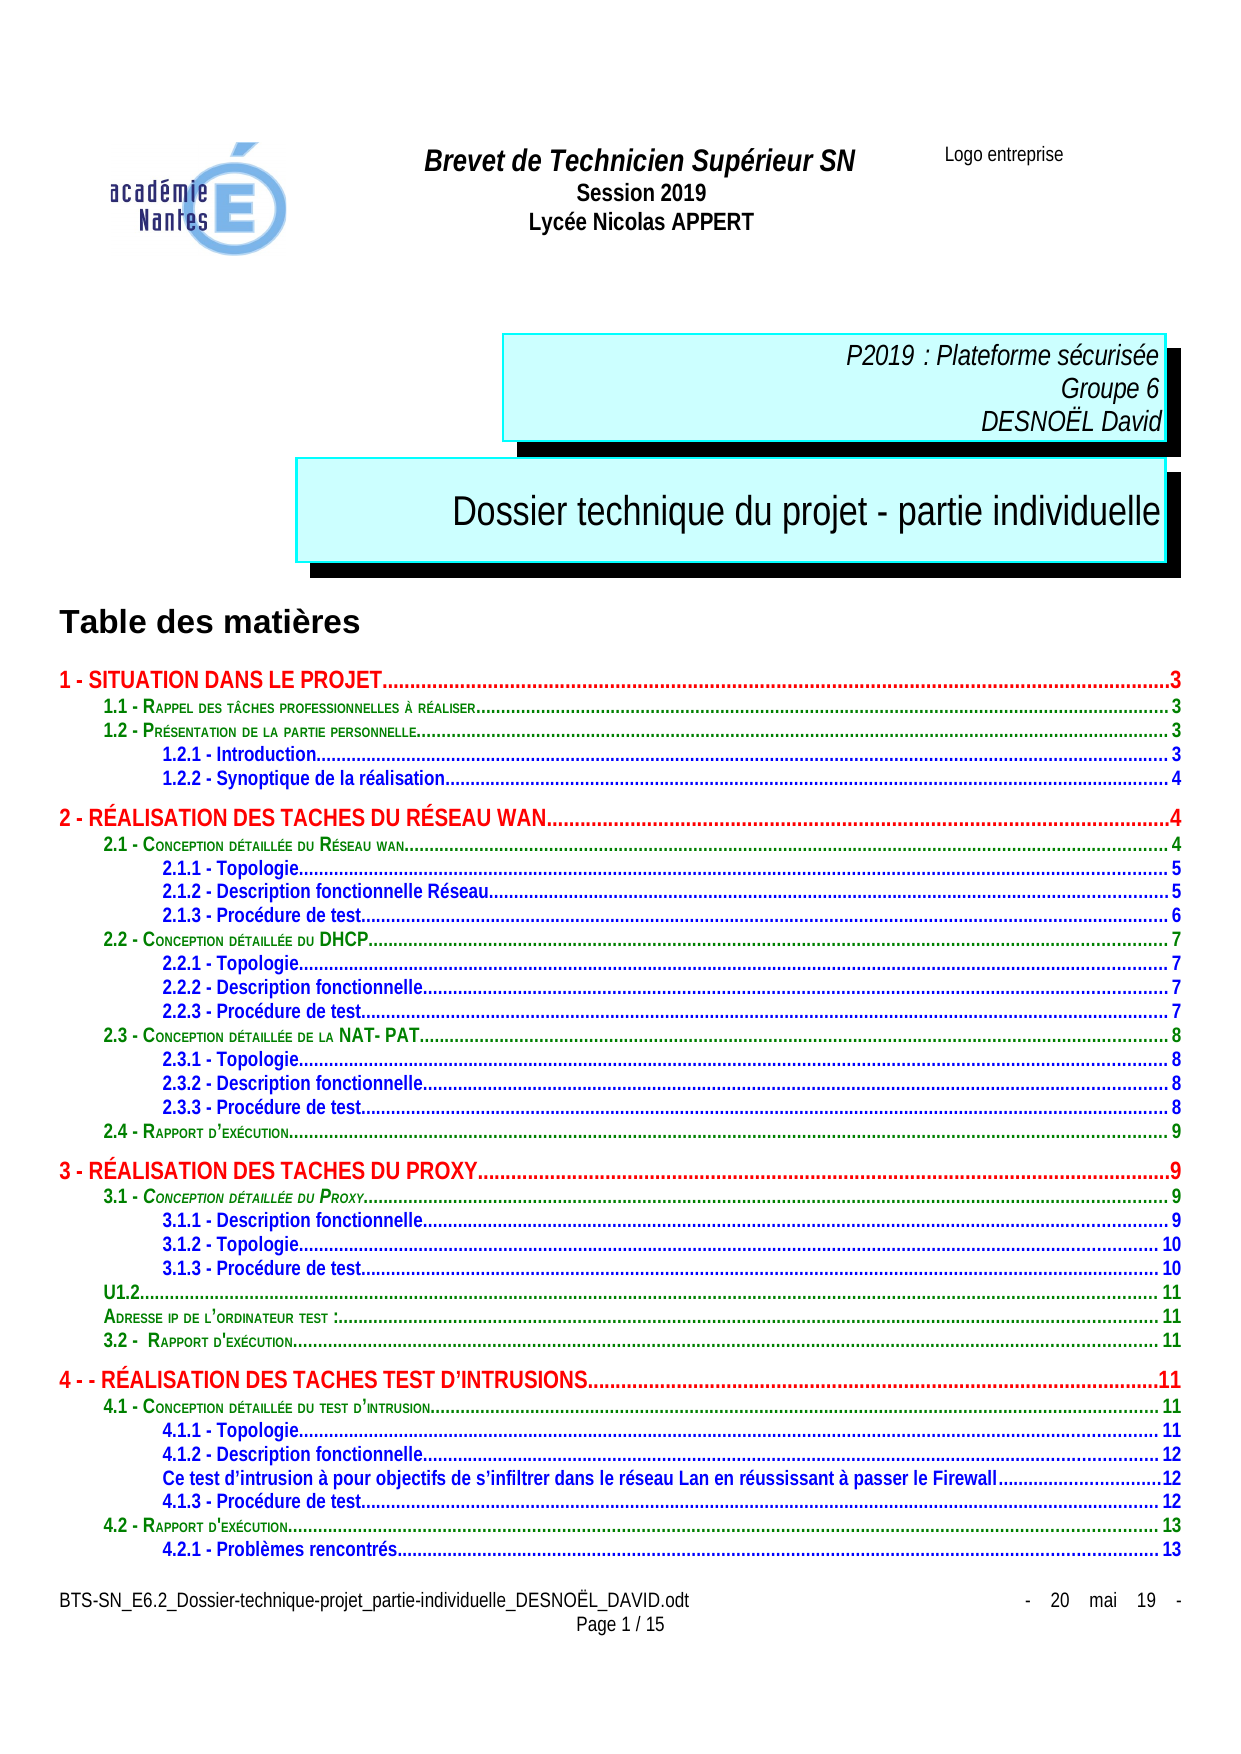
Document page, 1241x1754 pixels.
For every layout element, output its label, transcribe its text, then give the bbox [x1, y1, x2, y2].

text Ce test d’intrusion à pour objectifs de s’infiltrer dans le réseau Lan en réussissant à passer le Firewall 12 [162, 1466, 1181, 1489]
text 4.1 - Conception détaillée du test d’intrusion 11 [103, 1394, 1181, 1418]
text Dossier technique du projet - partie individuelle [298, 481, 1164, 529]
text 4.2 - Rapport d'exécution 13 [103, 1513, 1181, 1537]
text 3.1.3 - Procédure de test 10 [162, 1256, 1181, 1280]
text 1.2.2 - Synoptique de la réalisation 4 [162, 766, 1181, 790]
text 2.1 - Conception détaillée du Réseau wan 4 [103, 832, 1181, 856]
text Adresse ip de l’ordinateur test : 11 [103, 1304, 1181, 1328]
text 3.1 - Conception détaillée du Proxy 9 [103, 1184, 1181, 1208]
text 2.3 - Conception détaillée de la NAT- PAT 8 [103, 1023, 1181, 1047]
text 1 - Situation dans le projet 3 [59, 665, 1181, 694]
text 2.3.2 - Description fonctionnelle 8 [162, 1071, 1181, 1095]
text 1.1 - Rappel des tâches professionnelles à réaliser 3 [103, 694, 1181, 718]
picture [110, 142, 287, 256]
text U1.2 11 [103, 1280, 1181, 1304]
text 3 - Réalisation des taches du Proxy 9 [59, 1156, 1181, 1184]
subtitle Table des matières [59, 603, 1181, 640]
text 4.1.3 - Procédure de test 12 [162, 1489, 1181, 1513]
text 4 - - Réalisation des taches Test d’intrusions 11 [59, 1365, 1181, 1394]
text 1.2 - Présentation de la partie personnelle 3 [103, 718, 1181, 742]
text 4.2.1 - Problèmes rencontrés 13 [162, 1537, 1181, 1561]
text 4.1.1 - Topologie 11 [162, 1418, 1181, 1442]
text 2.2 - Conception détaillée du DHCP 7 [103, 927, 1181, 951]
text 3.1.2 - Topologie 10 [162, 1232, 1181, 1256]
text Groupe 6 [504, 366, 1164, 399]
text DESNOËL David [504, 399, 1164, 440]
text 2.1.2 - Description fonctionnelle Réseau 5 [162, 879, 1181, 903]
text 2.3.1 - Topologie 8 [162, 1047, 1181, 1071]
text 2.2.2 - Description fonctionnelle 7 [162, 975, 1181, 999]
text 2.2.3 - Procédure de test 7 [162, 999, 1181, 1023]
text 2.1.3 - Procédure de test 6 [162, 903, 1181, 927]
text 3.1.1 - Description fonctionnelle 9 [162, 1208, 1181, 1232]
text 4.1.2 - Description fonctionnelle 12 [162, 1442, 1181, 1466]
text 2.2.1 - Topologie 7 [162, 951, 1181, 975]
text 2.4 - Rapport d’exécution 9 [103, 1119, 1181, 1143]
text 2 - Réalisation des taches du Réseau wan 4 [59, 803, 1181, 832]
text 2.1.1 - Topologie 5 [162, 856, 1181, 879]
text 1.2.1 - Introduction 3 [162, 742, 1181, 766]
text 2.3.3 - Procédure de test 8 [162, 1095, 1181, 1119]
text P2019 : Plateforme sécurisée [504, 335, 1164, 366]
text 3.2 - Rapport d'exécution 11 [103, 1328, 1181, 1352]
